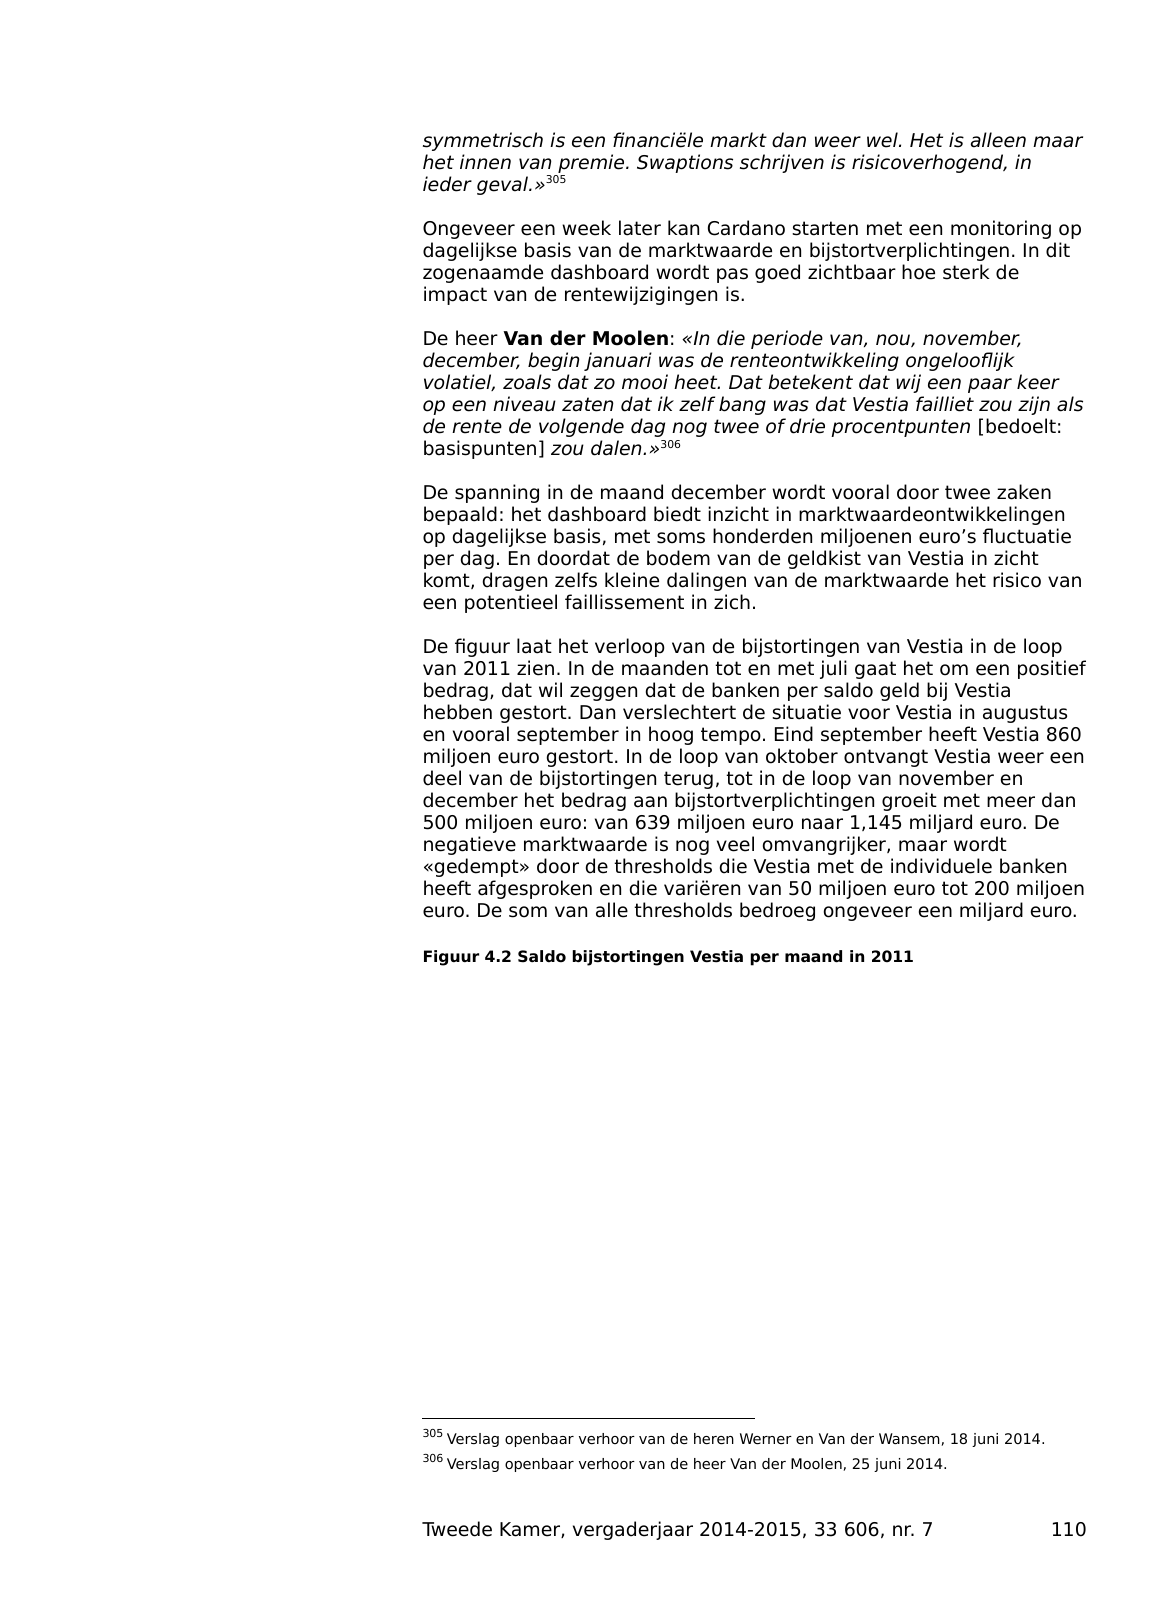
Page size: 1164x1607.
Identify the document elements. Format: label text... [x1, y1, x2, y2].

text Figuur 4.2 Saldo bijstortingen Vestia per maand in 2011 [422, 948, 1048, 966]
text De figuur laat het verloop van de bijstortingen van Vestia in de loop van 2011 zien. In de maanden tot en met juli gaat het om een positief bedrag, dat wil zeggen dat de banken per saldo geld bij Vestia hebben gestort. Dan verslechtert de situatie voor Vestia in augustus en vooral september in hoog tempo. Eind september heeft Vestia 860 miljoen euro gestort. In de loop van oktober ontvangt Vestia weer een deel van de bijstortingen terug, tot in de loop van november en december het bedrag aan bijstortverplichtingen groeit met meer dan 500 miljoen euro: van 639 miljoen euro naar 1,145 miljard euro. De negatieve marktwaarde is nog veel omvangrijker, maar wordt «gedempt» door de thresholds die Vestia met de individuele banken heeft afgesproken en die variëren van 50 miljoen euro tot 200 miljoen euro. De som van alle thresholds bedroeg ongeveer een miljard euro. [422, 636, 1087, 922]
text De heer Van der Moolen: «In die periode van, nou, november, december, begin januari was de renteontwikkeling ongelooflijk volatiel, zoals dat zo mooi heet. Dat betekent dat wij een paar keer op een niveau zaten dat ik zelf bang was dat Vestia failliet zou zijn als de rente de volgende dag nog twee of drie procentpunten [bedoelt: basispunten] zou dalen.» [422, 328, 1087, 460]
text Verslag openbaar verhoor van de heer Van der Moolen, 25 juni 2014. [422, 1452, 1087, 1474]
text De spanning in de maand december wordt vooral door twee zaken bepaald: het dashboard biedt inzicht in marktwaardeontwikkelingen op dagelijkse basis, met soms honderden miljoenen euro’s fluctuatie per dag. En doordat de bodem van de geldkist van Vestia in zicht komt, dragen zelfs kleine dalingen van de marktwaarde het risico van een potentieel faillissement in zich. [422, 482, 1087, 614]
text Verslag openbaar verhoor van de heren Werner en Van der Wansem, 18 juni 2014. [422, 1427, 1087, 1449]
text symmetrisch is een financiële markt dan weer wel. Het is alleen maar het innen van premie. Swaptions schrijven is risicoverhogend, in ieder geval.» [422, 130, 1087, 196]
text Ongeveer een week later kan Cardano starten met een monitoring op dagelijkse basis van de marktwaarde en bijstortverplichtingen. In dit zogenaamde dashboard wordt pas goed zichtbaar hoe sterk de impact van de rentewijzigingen is. [422, 218, 1087, 306]
